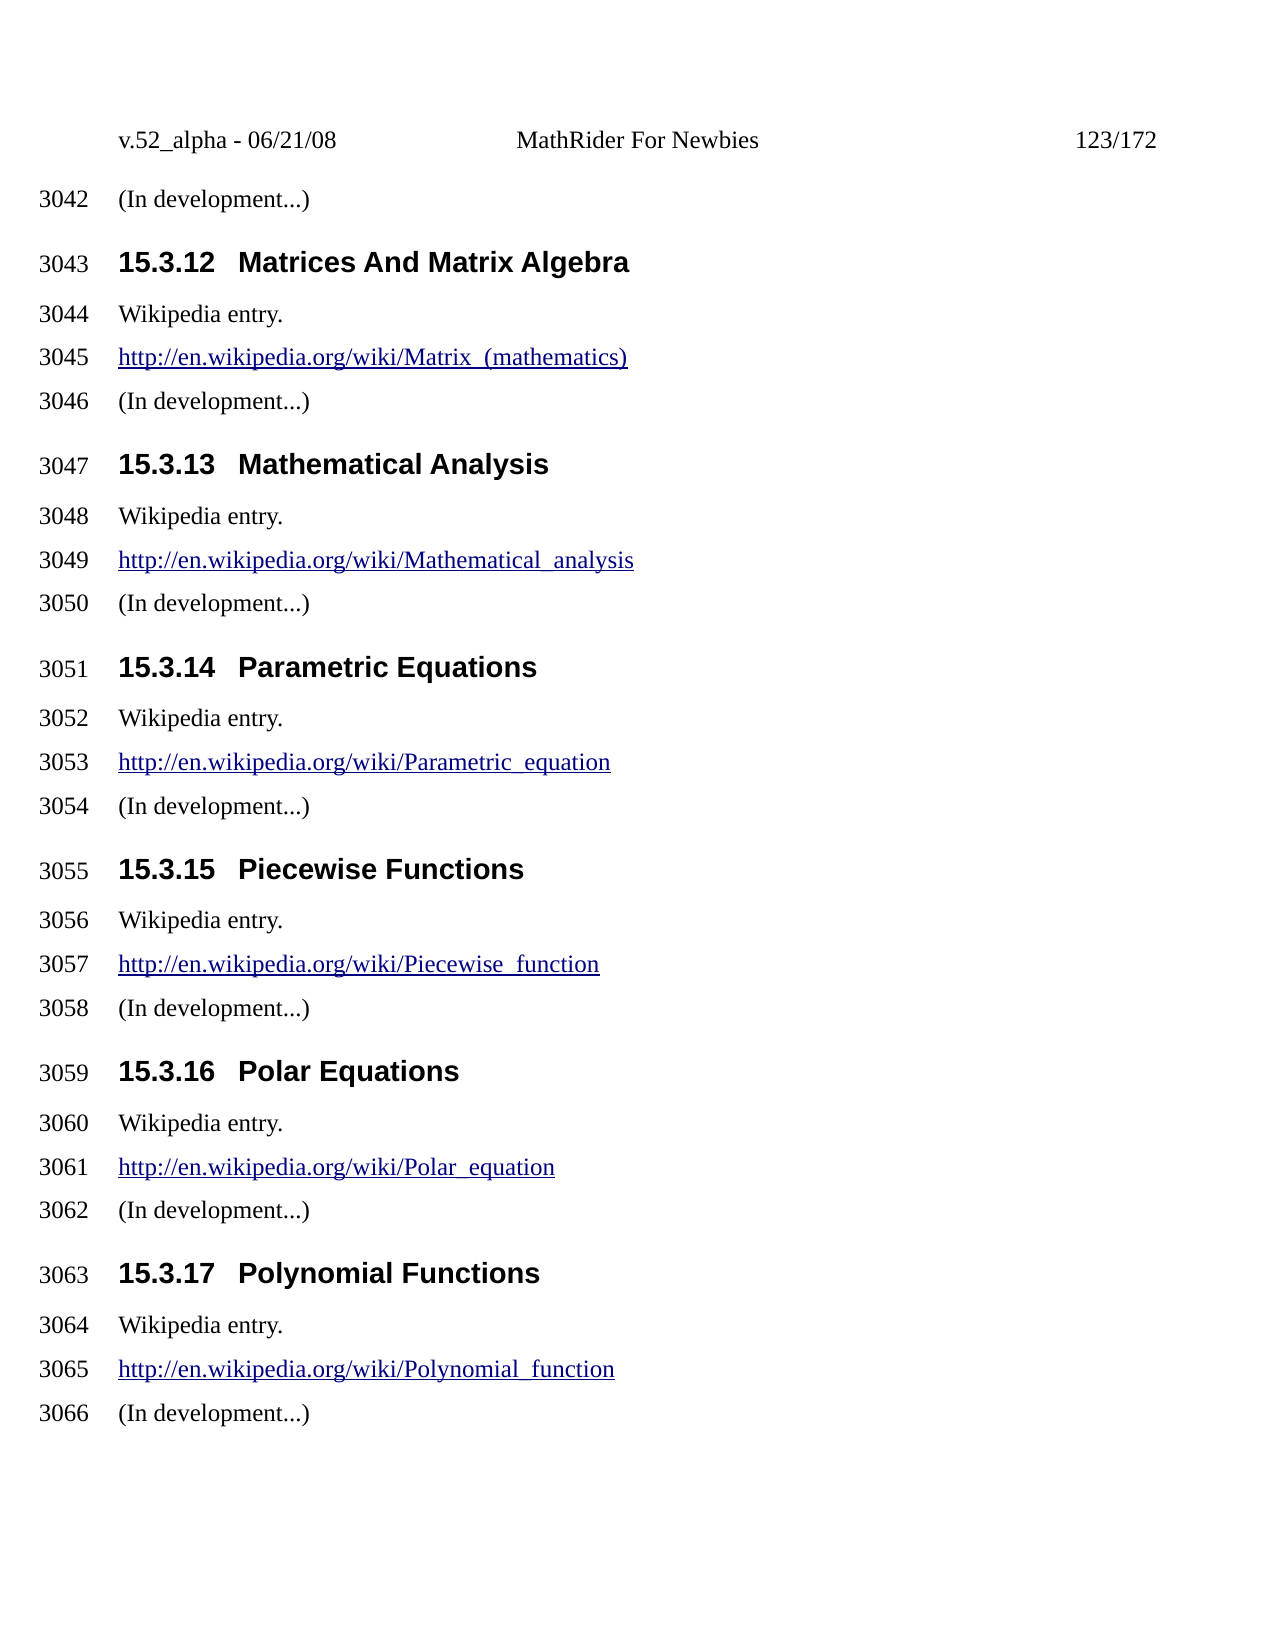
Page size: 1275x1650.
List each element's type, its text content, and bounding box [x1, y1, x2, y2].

text (In development...) [118, 184, 1157, 213]
subtitle Parametric Equations [118, 650, 1157, 683]
subtitle Polynomial Functions [118, 1257, 1157, 1290]
text (In development...) [118, 1195, 1157, 1224]
text Wikipedia entry. [118, 703, 1157, 732]
text http://en.wikipedia.org/wiki/Polar_equation [118, 1152, 1157, 1180]
subtitle Piecewise Functions [118, 852, 1157, 886]
text (In development...) [118, 791, 1157, 819]
text Wikipedia entry. [118, 1310, 1157, 1339]
text Wikipedia entry. [118, 299, 1157, 327]
text Wikipedia entry. [118, 1108, 1157, 1137]
text http://en.wikipedia.org/wiki/Polynomial_function [118, 1354, 1157, 1383]
text (In development...) [118, 588, 1157, 617]
text Wikipedia entry. [118, 906, 1157, 934]
text http://en.wikipedia.org/wiki/Matrix_(mathematics) [118, 342, 1157, 371]
subtitle Mathematical Analysis [118, 447, 1157, 481]
text Wikipedia entry. [118, 501, 1157, 530]
text (In development...) [118, 386, 1157, 415]
text (In development...) [118, 993, 1157, 1022]
text http://en.wikipedia.org/wiki/Mathematical_analysis [118, 545, 1157, 573]
text (In development...) [118, 1398, 1157, 1426]
text http://en.wikipedia.org/wiki/Piecewise_function [118, 949, 1157, 978]
subtitle Polar Equations [118, 1054, 1157, 1088]
text http://en.wikipedia.org/wiki/Parametric_equation [118, 747, 1157, 776]
subtitle Matrices And Matrix Algebra [118, 245, 1157, 279]
